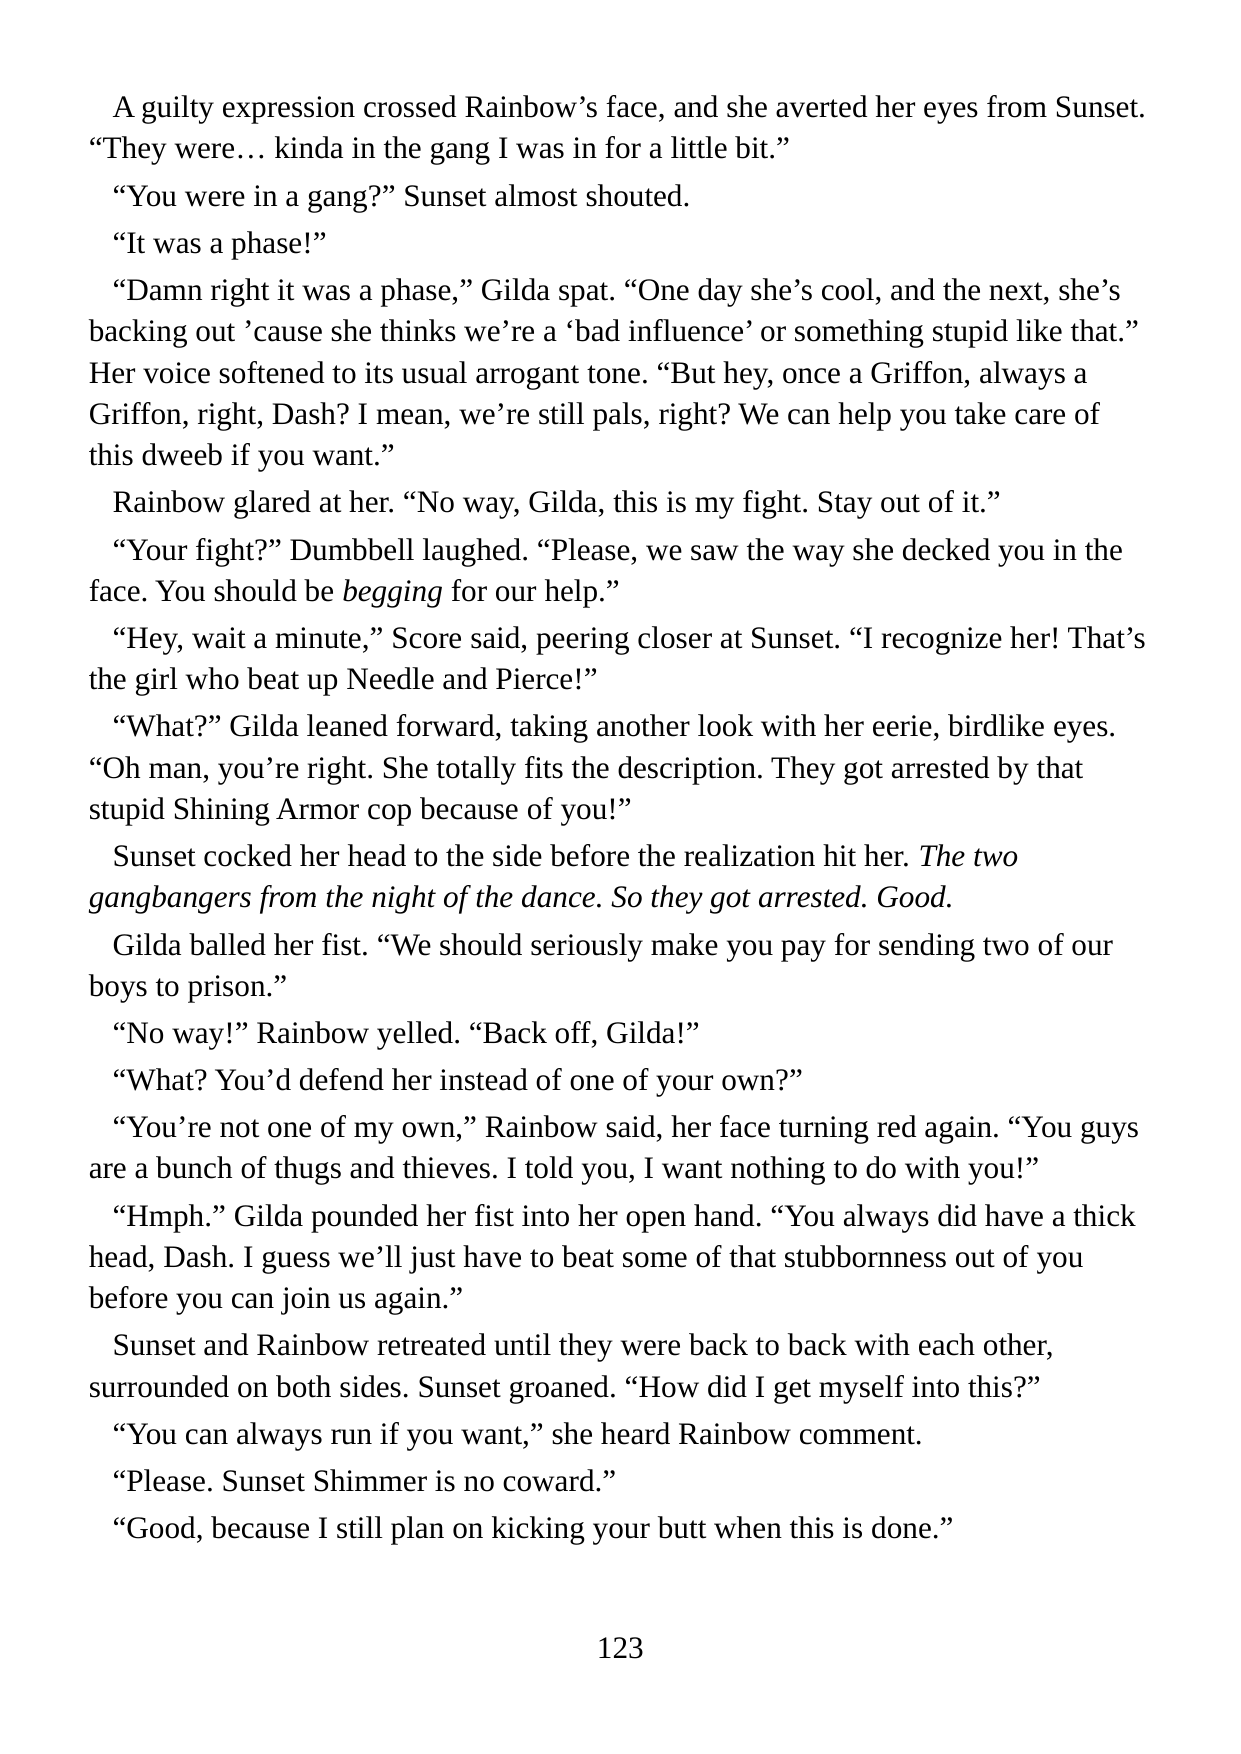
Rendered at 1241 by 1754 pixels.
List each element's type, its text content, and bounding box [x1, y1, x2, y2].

text Rainbow glared at her. “No way, Gilda, this is my fight. Stay out of it.” [88, 483, 1152, 519]
text Sunset and Rainbow retreated until they were back to back with each other, surrounded on both sides. Sunset groaned. “How did I get myself into this?” [88, 1327, 1152, 1404]
text “Hey, wait a minute,” Score said, peering closer at Sunset. “I recognize her! That’s the girl who beat up Needle and Pierce!” [88, 619, 1152, 696]
text “What?” Gilda leaned forward, taking another look with her eerie, birdlike eyes. “Oh man, you’re right. She totally fits the description. They got arrested by that stupid Shining Armor cop because of you!” [88, 708, 1152, 826]
text “Good, because I still plan on kicking your butt when this is done.” [88, 1509, 1152, 1545]
text A guilty expression crossed Rainbow’s face, and she averted her eyes from Sunset. “They were… kinda in the gang I was in for a little bit.” [88, 88, 1152, 166]
text “No way!” Rainbow yelled. “Back off, Gilda!” [88, 1014, 1152, 1050]
text “What? You’d defend her instead of one of your own?” [88, 1061, 1152, 1097]
text “Please. Sunset Shimmer is no coward.” [88, 1462, 1152, 1498]
text Gilda balled her fist. “We should seriously make you pay for sending two of our boys to prison.” [88, 926, 1152, 1003]
text “You’re not one of my own,” Rainbow said, her face turning red again. “You guys are a bunch of thugs and thieves. I told you, I want nothing to do with you!” [88, 1108, 1152, 1186]
text “Your fight?” Dumbbell laughed. “Please, we saw the way she decked you in the face. You should be begging for our help.” [88, 531, 1152, 608]
text “Hmph.” Gilda pounded her fist into her open hand. “You always did have a thick head, Dash. I guess we’ll just have to beat some of that stubbornness out of you before you can join us again.” [88, 1197, 1152, 1315]
text “You can always run if you want,” she heard Rainbow comment. [88, 1415, 1152, 1451]
text “Damn right it was a phase,” Gilda spat. “One day she’s cool, and the next, she’s backing out ’cause she thinks we’re a ‘bad influence’ or something stupid like that.” Her voice softened to its usual arrogant tone. “But hey, once a Griffon, always a Griffon, right, Dash? I mean, we’re still pals, right? We can help you take care of this dweeb if you want.” [88, 271, 1152, 472]
text Sunset cocked her head to the side before the realization hit her. The two gangbangers from the night of the dance. So they got arrested. Good. [88, 837, 1152, 914]
text “It was a phase!” [88, 224, 1152, 260]
text “You were in a gang?” Sunset almost shouted. [88, 177, 1152, 213]
